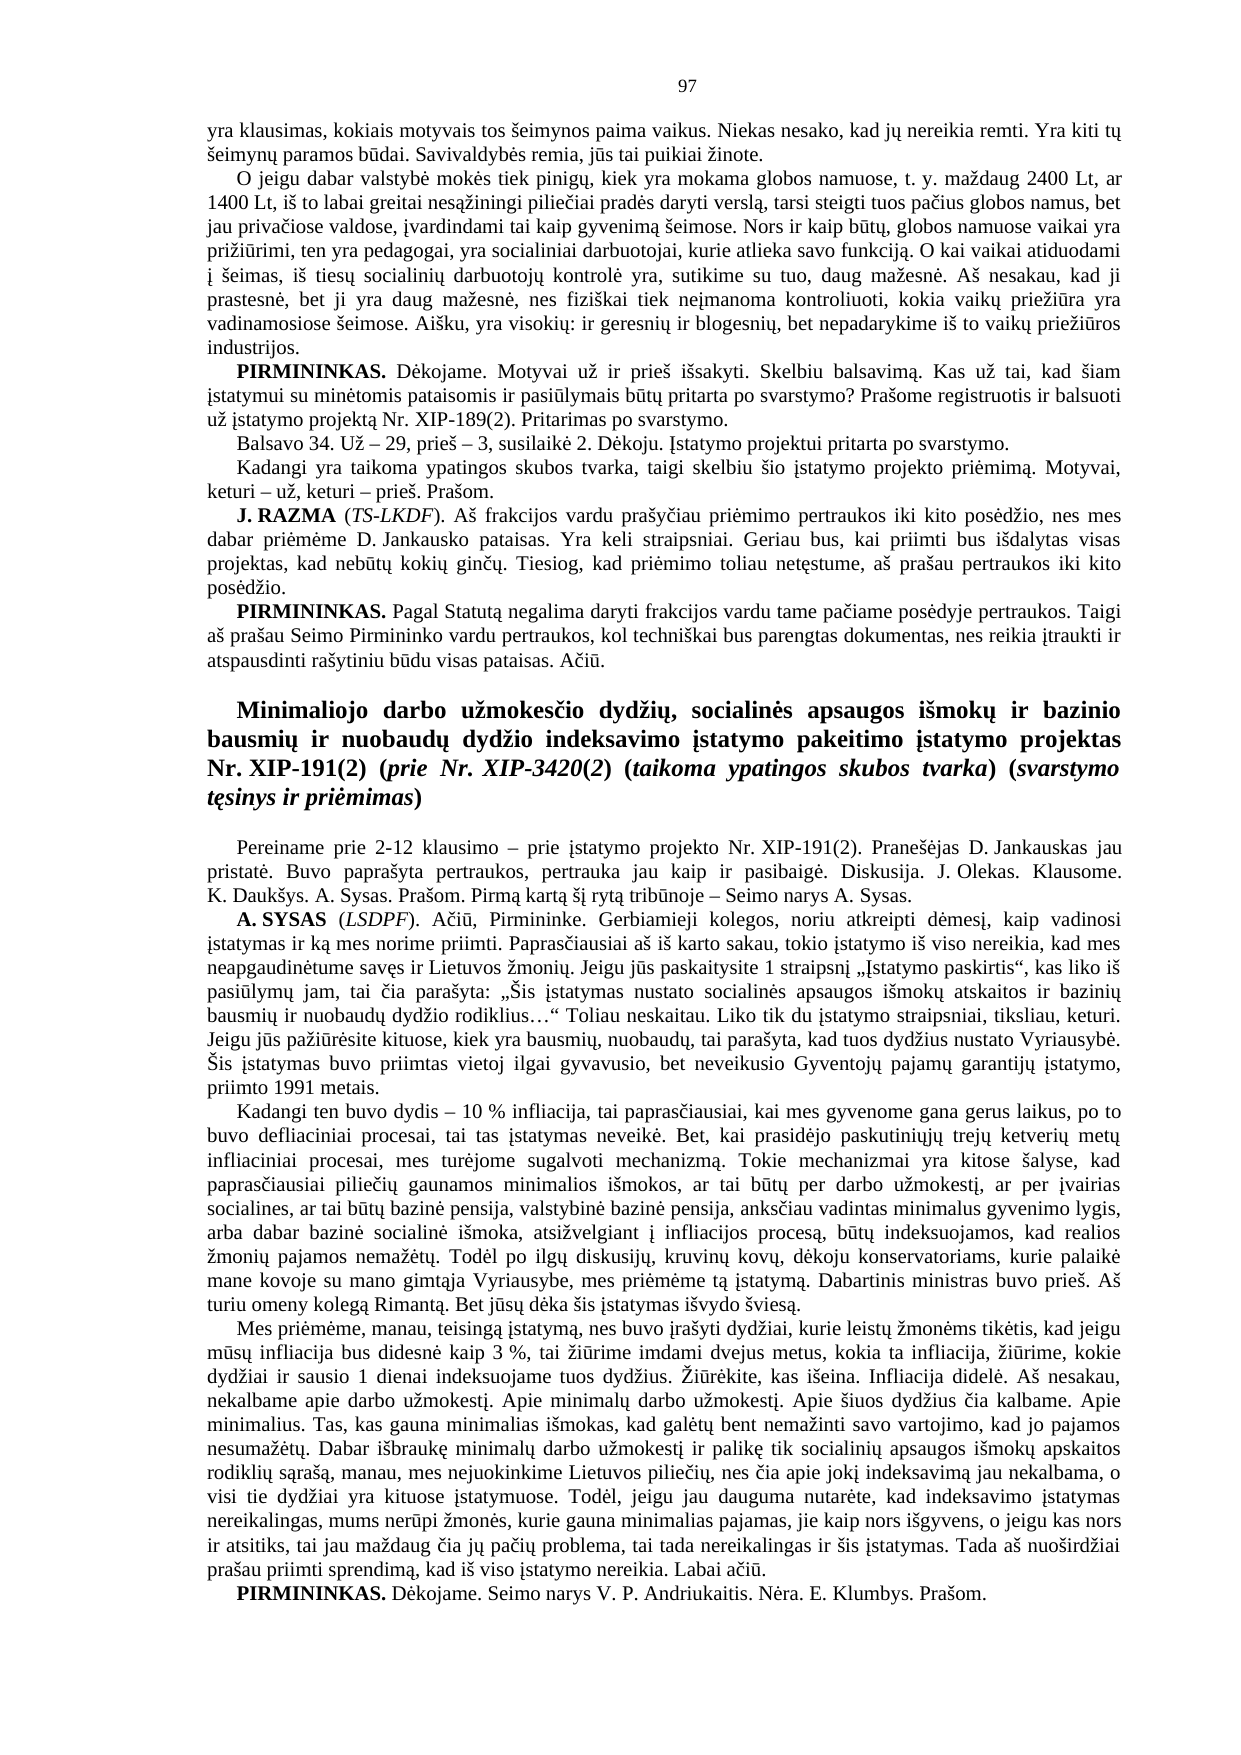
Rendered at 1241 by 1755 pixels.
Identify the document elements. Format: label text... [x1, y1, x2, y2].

text PIRMININKAS. Pagal Statutą negalima daryti frakcijos vardu tame pačiame posėdyje pertraukos. Taigi aš prašau Seimo Pirmininko vardu pertraukos, kol techniškai bus parengtas dokumentas, nes reikia įtraukti ir atspausdinti rašytiniu būdu visas pataisas. Ačiū. [207, 599, 1122, 672]
text Pereiname prie 2-12 klausimo – prie įstatymo projekto Nr. XIP-191(2). Pranešėjas D. Jankauskas jau pristatė. Buvo paprašyta pertraukos, pertrauka jau kaip ir pasibaigė. Diskusija. J. Olekas. Klausome. K. Daukšys. A. Sysas. Prašom. Pirmą kartą šį rytą tribūnoje – Seimo narys A. Sysas. [207, 835, 1122, 907]
text Kadangi yra taikoma ypatingos skubos tvarka, taigi skelbiu šio įstatymo projekto priėmimą. Motyvai, keturi – už, keturi – prieš. Prašom. [207, 455, 1122, 503]
text J. RAZMA (TS-LKDF). Aš frakcijos vardu prašyčiau priėmimo pertraukos iki kito posėdžio, nes mes dabar priėmėme D. Jankausko pataisas. Yra keli straipsniai. Geriau bus, kai priimti bus išdalytas visas projektas, kad nebūtų kokių ginčų. Tiesiog, kad priėmimo toliau netęstume, aš prašau pertraukos iki kito posėdžio. [207, 503, 1122, 599]
text Mes priėmėme, manau, teisingą įstatymą, nes buvo įrašyti dydžiai, kurie leistų žmonėms tikėtis, kad jeigu mūsų infliacija bus didesnė kaip 3 %, tai žiūrime imdami dvejus metus, kokia ta infliacija, žiūrime, kokie dydžiai ir sausio 1 dienai indeksuojame tuos dydžius. Žiūrėkite, kas išeina. Infliacija didelė. Aš nesakau, nekalbame apie darbo užmokestį. Apie minimalų darbo užmokestį. Apie šiuos dydžius čia kalbame. Apie minimalius. Tas, kas gauna minimalias išmokas, kad galėtų bent nemažinti savo vartojimo, kad jo pajamos nesumažėtų. Dabar išbraukę minimalų darbo užmokestį ir palikę tik socialinių apsaugos išmokų apskaitos rodiklių sąrašą, manau, mes nejuokinkime Lietuvos piliečių, nes čia apie jokį indeksavimą jau nekalbama, o visi tie dydžiai yra kituose įstatymuose. Todėl, jeigu jau dauguma nutarėte, kad indeksavimo įstatymas nereikalingas, mums nerūpi žmonės, kurie gauna minimalias pajamas, jie kaip nors išgyvens, o jeigu kas nors ir atsitiks, tai jau maždaug čia jų pačių problema, tai tada nereikalingas ir šis įstatymas. Tada aš nuoširdžiai prašau priimti sprendimą, kad iš viso įstatymo nereikia. Labai ačiū. [207, 1316, 1122, 1581]
text Balsavo 34. Už – 29, prieš – 3, susilaikė 2. Dėkoju. Įstatymo projektui pritarta po svarstymo. [207, 431, 1122, 455]
text Minimaliojo darbo užmokesčio dydžių, socialinės apsaugos išmokų ir bazinio bausmių ir nuobaudų dydžio indeksavimo įstatymo pakeitimo įstatymo projektas Nr. XIP-191(2) (prie Nr. XIP-3420(2) (taikoma ypatingos skubos tvarka) (svarstymo tęsinys ir priėmimas) [207, 696, 1122, 811]
text yra klausimas, kokiais motyvais tos šeimynos paima vaikus. Niekas nesako, kad jų nereikia remti. Yra kiti tų šeimynų paramos būdai. Savivaldybės remia, jūs tai puikiai žinote. [207, 118, 1122, 166]
text PIRMININKAS. Dėkojame. Seimo narys V. P. Andriukaitis. Nėra. E. Klumbys. Prašom. [207, 1581, 1122, 1605]
text Kadangi ten buvo dydis – 10 % infliacija, tai paprasčiausiai, kai mes gyvenome gana gerus laikus, po to buvo defliaciniai procesai, tai tas įstatymas neveikė. Bet, kai prasidėjo paskutiniųjų trejų ketverių metų infliaciniai procesai, mes turėjome sugalvoti mechanizmą. Tokie mechanizmai yra kitose šalyse, kad paprasčiausiai piliečių gaunamos minimalios išmokos, ar tai būtų per darbo užmokestį, ar per įvairias socialines, ar tai būtų bazinė pensija, valstybinė bazinė pensija, anksčiau vadintas minimalus gyvenimo lygis, arba dabar bazinė socialinė išmoka, atsižvelgiant į infliacijos procesą, būtų indeksuojamos, kad realios žmonių pajamos nemažėtų. Todėl po ilgų diskusijų, kruvinų kovų, dėkoju konservatoriams, kurie palaikė mane kovoje su mano gimtąja Vyriausybe, mes priėmėme tą įstatymą. Dabartinis ministras buvo prieš. Aš turiu omeny kolegą Rimantą. Bet jūsų dėka šis įstatymas išvydo šviesą. [207, 1099, 1122, 1316]
text A. SYSAS (LSDPF). Ačiū, Pirmininke. Gerbiamieji kolegos, noriu atkreipti dėmesį, kaip vadinosi įstatymas ir ką mes norime priimti. Paprasčiausiai aš iš karto sakau, tokio įstatymo iš viso nereikia, kad mes neapgaudinėtume savęs ir Lietuvos žmonių. Jeigu jūs paskaitysite 1 straipsnį „Įstatymo paskirtis“, kas liko iš pasiūlymų jam, tai čia parašyta: „Šis įstatymas nustato socialinės apsaugos išmokų atskaitos ir bazinių bausmių ir nuobaudų dydžio rodiklius…“ Toliau neskaitau. Liko tik du įstatymo straipsniai, tiksliau, keturi. Jeigu jūs pažiūrėsite kituose, kiek yra bausmių, nuobaudų, tai parašyta, kad tuos dydžius nustato Vyriausybė. Šis įstatymas buvo priimtas vietoj ilgai gyvavusio, bet neveikusio Gyventojų pajamų garantijų įstatymo, priimto 1991 metais. [207, 907, 1122, 1099]
text PIRMININKAS. Dėkojame. Motyvai už ir prieš išsakyti. Skelbiu balsavimą. Kas už tai, kad šiam įstatymui su minėtomis pataisomis ir pasiūlymais būtų pritarta po svarstymo? Prašome registruotis ir balsuoti už įstatymo projektą Nr. XIP-189(2). Pritarimas po svarstymo. [207, 359, 1122, 431]
text O jeigu dabar valstybė mokės tiek pinigų, kiek yra mokama globos namuose, t. y. maždaug 2400 Lt, ar 1400 Lt, iš to labai greitai nesąžiningi piliečiai pradės daryti verslą, tarsi steigti tuos pačius globos namus, bet jau privačiose valdose, įvardindami tai kaip gyvenimą šeimose. Nors ir kaip būtų, globos namuose vaikai yra prižiūrimi, ten yra pedagogai, yra socialiniai darbuotojai, kurie atlieka savo funkciją. O kai vaikai atiduodami į šeimas, iš tiesų socialinių darbuotojų kontrolė yra, sutikime su tuo, daug mažesnė. Aš nesakau, kad ji prastesnė, bet ji yra daug mažesnė, nes fiziškai tiek neįmanoma kontroliuoti, kokia vaikų priežiūra yra vadinamosiose šeimose. Aišku, yra visokių: ir geresnių ir blogesnių, bet nepadarykime iš to vaikų priežiūros industrijos. [207, 166, 1122, 359]
